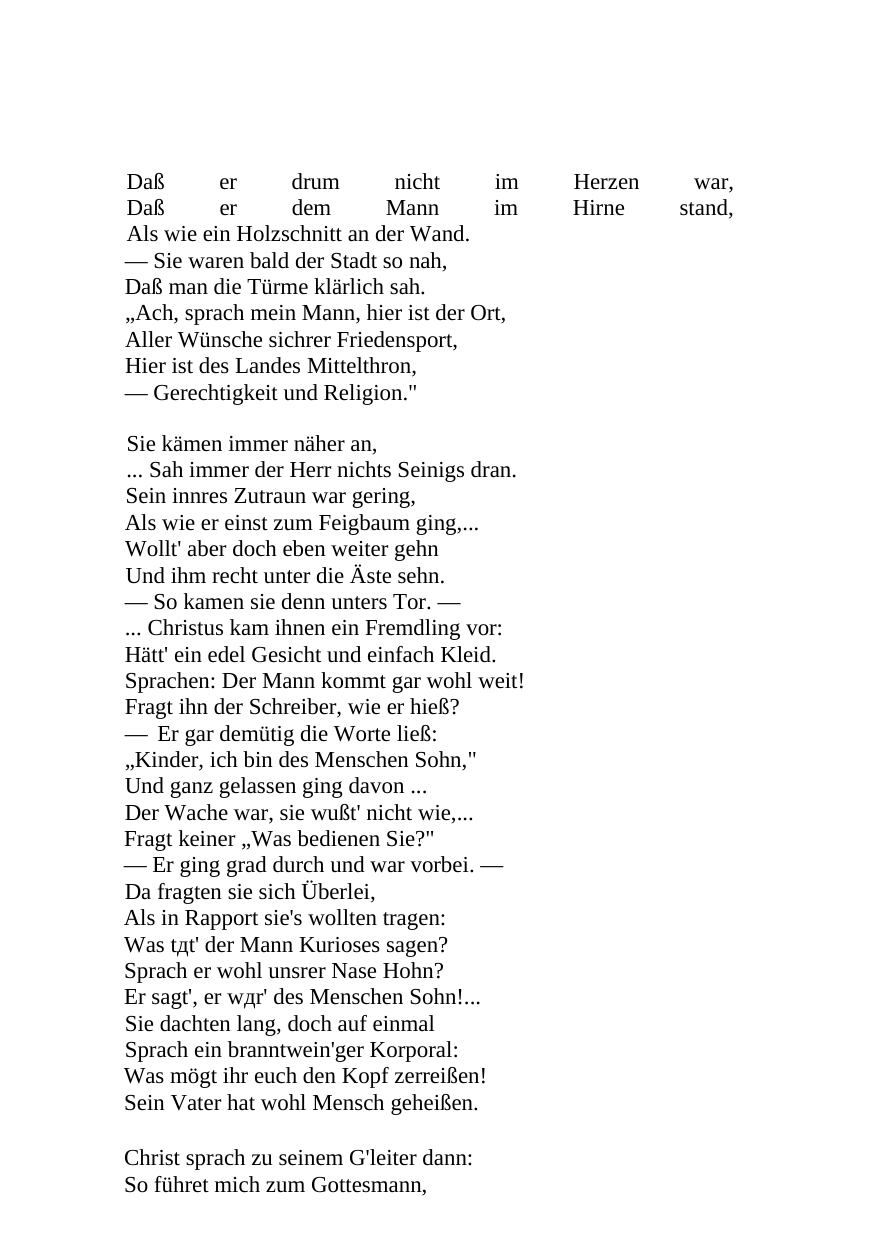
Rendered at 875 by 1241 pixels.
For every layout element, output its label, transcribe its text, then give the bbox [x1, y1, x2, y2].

text Was mögt ihr euch den Kopf zerreißen! [123, 1062, 791, 1089]
text — Er gar demütig die Worte ließ: „Kinder, ich bin des Menschen Sohn," Und ganz gelassen ging davon ... [124, 720, 791, 799]
text Und ihm recht unter die Äste sehn. [125, 562, 791, 588]
text Christ sprach zu seinem G'leiter dann: So führet mich zum Gottesmann, [124, 1144, 791, 1197]
text — Gerechtigkeit und Religion." [124, 378, 791, 405]
text Wollt' aber doch eben weiter gehn [125, 535, 791, 562]
text Sprach ein branntwein'ger Korporal: [124, 1036, 791, 1062]
text Fragt keiner „Was bedienen Sie?" [124, 825, 791, 852]
text Daß er drum nicht im Herzen war, Daß er dem Mann im Hirne stand, Als wie ein Holzschnitt an der Wand. [126, 168, 734, 247]
text Als wie er einst zum Feigbaum ging,... [124, 509, 791, 535]
text Sein innres Zutraun war gering, [125, 483, 791, 509]
text Sein Vater hat wohl Mensch geheißen. [124, 1089, 791, 1115]
text — Er ging grad durch und war vorbei. — [123, 852, 791, 878]
text Sie dachten lang, doch auf einmal [124, 1010, 791, 1036]
text Sie kämen immer näher an, [126, 430, 791, 456]
text „Ach, sprach mein Mann, hier ist der Ort, Aller Wünsche sichrer Friedensport, Hier ist des Landes Mittelthron, [125, 299, 791, 378]
text Sprach er wohl unsrer Nase Hohn? [124, 957, 791, 983]
text Als in Rapport sie's wollten tragen: [123, 904, 791, 931]
text Da fragten sie sich Überlei, [124, 878, 791, 904]
text — So kamen sie denn unters Tor. — [124, 588, 791, 614]
text ... Sah immer der Herr nichts Seinigs dran. [126, 456, 791, 483]
text ... Christus kam ihnen ein Fremdling vor: Hätt' ein edel Gesicht und einfach Kleid. Sprachen: Der Mann kommt gar wohl weit! Fragt ihn der Schreiber, wie er hieß? [124, 614, 791, 720]
text Der Wache war, sie wußt' nicht wie,... [124, 799, 791, 825]
text Was tдt' der Mann Kurioses sagen? [124, 931, 791, 957]
text Er sagt', er wдr' des Menschen Sohn!... [124, 983, 791, 1010]
text — Sie waren bald der Stadt so nah, Daß man die Türme klärlich sah. [124, 247, 791, 299]
